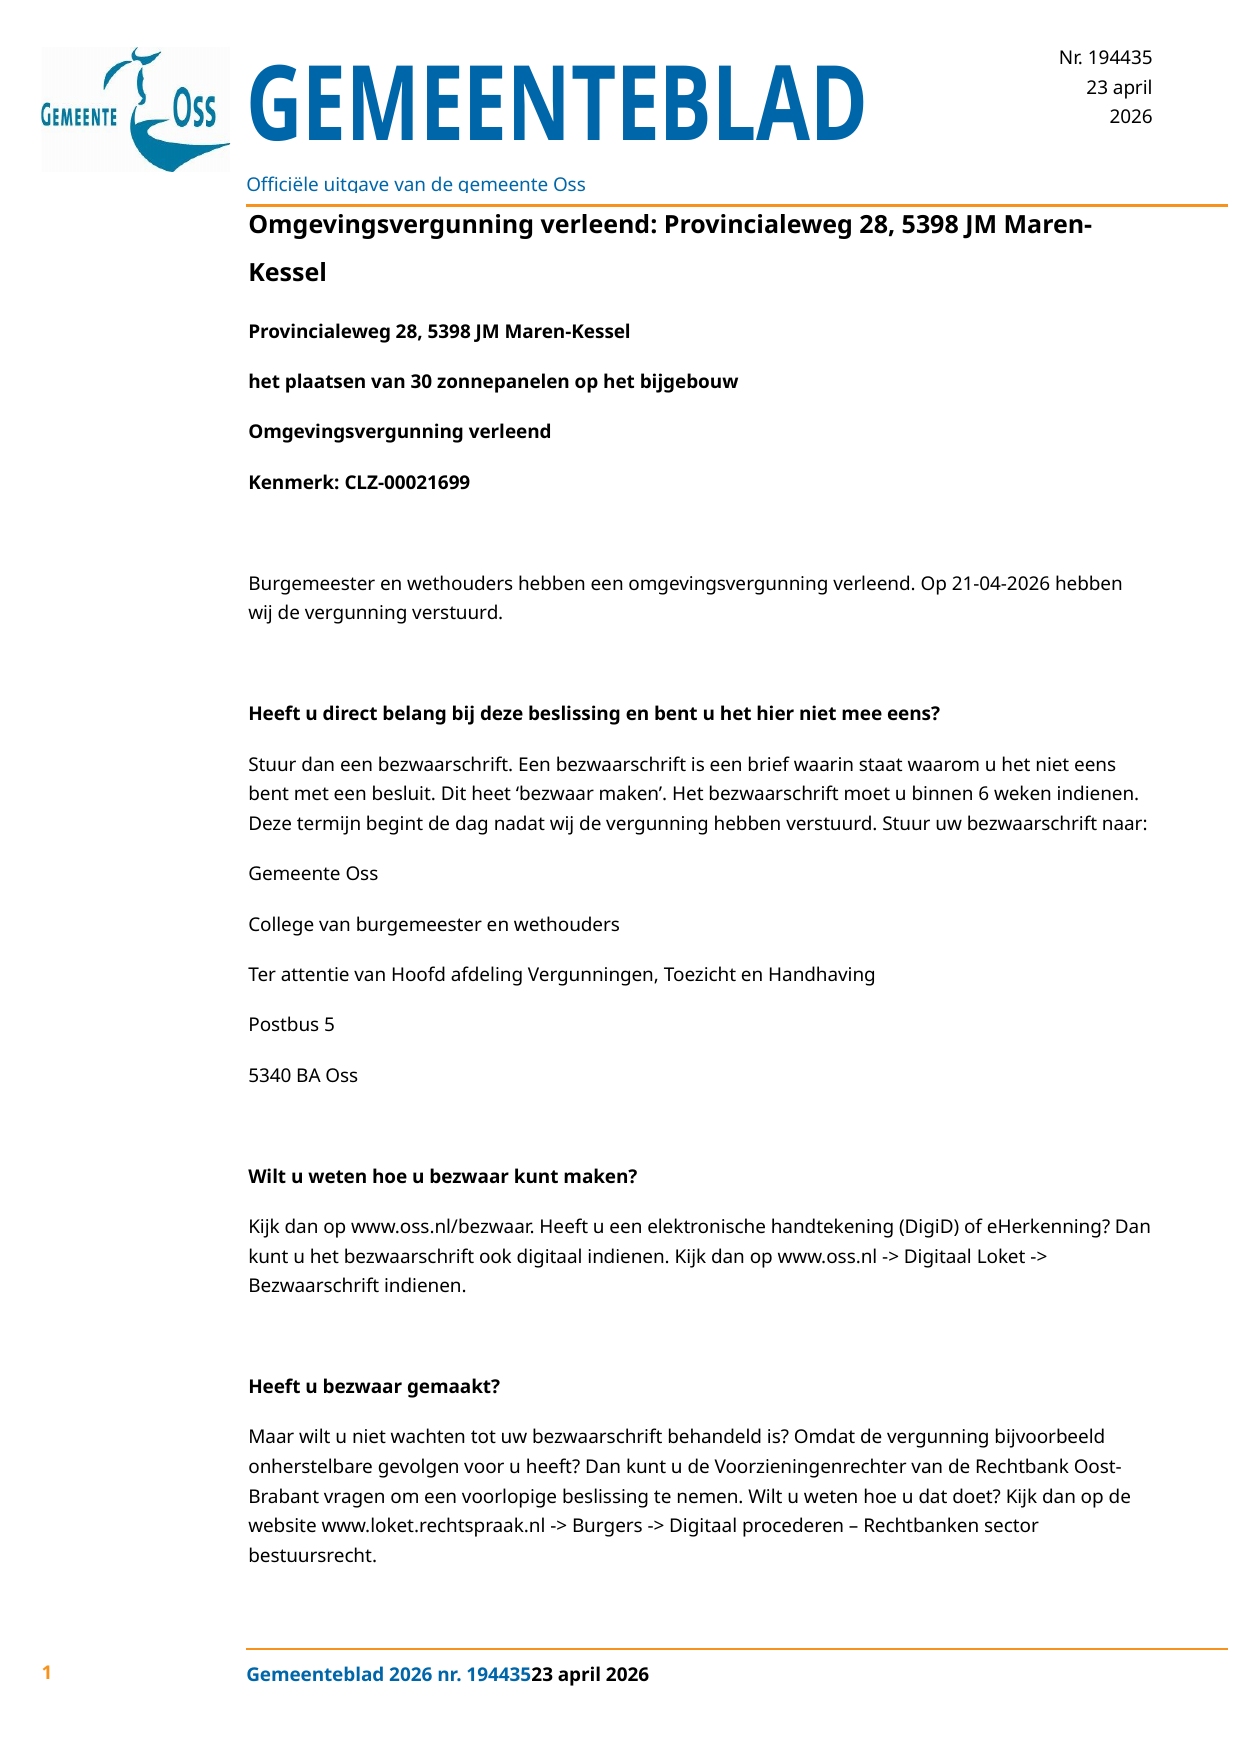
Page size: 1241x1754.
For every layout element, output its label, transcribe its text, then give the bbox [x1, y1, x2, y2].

text College van burgemeester en wethouders [248, 911, 1152, 937]
text Heeft u bezwaar gemaakt? [248, 1373, 1152, 1399]
text Kijk dan op www.oss.nl/bezwaar. Heeft u een elektronische handtekening (DigiD) of eHerkenning? Dan kunt u het bezwaarschrift ook digitaal indienen. Kijk dan op www.oss.nl -> Digitaal Loket -> Bezwaarschrift indienen. [248, 1213, 1152, 1298]
text Postbus 5 [248, 1012, 1152, 1037]
text Maar wilt u niet wachten tot uw bezwaarschrift behandeld is? Omdat de vergunning bijvoorbeeld onherstelbare gevolgen voor u heeft? Dan kunt u de Voorzieningenrechter van de Rechtbank Oost-Brabant vragen om een voorlopige beslissing te nemen. Wilt u weten hoe u dat doet? Kijk dan op de website www.loket.rechtspraak.nl -> Burgers -> Digitaal procederen – Rechtbanken sector bestuursrecht. [248, 1424, 1152, 1568]
text Omgevingsvergunning verleend: Provincialeweg 28, 5398 JM Maren-Kessel [248, 207, 1152, 288]
text Ter attentie van Hoofd afdeling Vergunningen, Toezicht en Handhaving [248, 961, 1152, 987]
text Heeft u direct belang bij deze beslissing en bent u het hier niet mee eens? [248, 700, 1152, 726]
picture [41, 47, 231, 172]
text Wilt u weten hoe u bezwaar kunt maken? [248, 1163, 1152, 1189]
text Provincialeweg 28, 5398 JM Maren-Kessel [248, 318, 1152, 344]
text het plaatsen van 30 zonnepanelen op het bijgebouw [248, 368, 1152, 394]
text 5340 BA Oss [248, 1062, 1152, 1088]
text Kenmerk: CLZ-00021699 [248, 469, 1152, 495]
text Gemeente Oss [248, 860, 1152, 886]
text Omgevingsvergunning verleend [248, 419, 1152, 444]
text Burgemeester en wethouders hebben een omgevingsvergunning verleend. Op 21-04-2026 hebben wij de vergunning verstuurd. [248, 570, 1152, 625]
text Stuur dan een bezwaarschrift. Een bezwaarschrift is een brief waarin staat waarom u het niet eens bent met een besluit. Dit heet ‘bezwaar maken’. Het bezwaarschrift moet u binnen 6 weken indienen. Deze termijn begint de dag nadat wij de vergunning hebben verstuurd. Stuur uw bezwaarschrift naar: [248, 751, 1152, 836]
